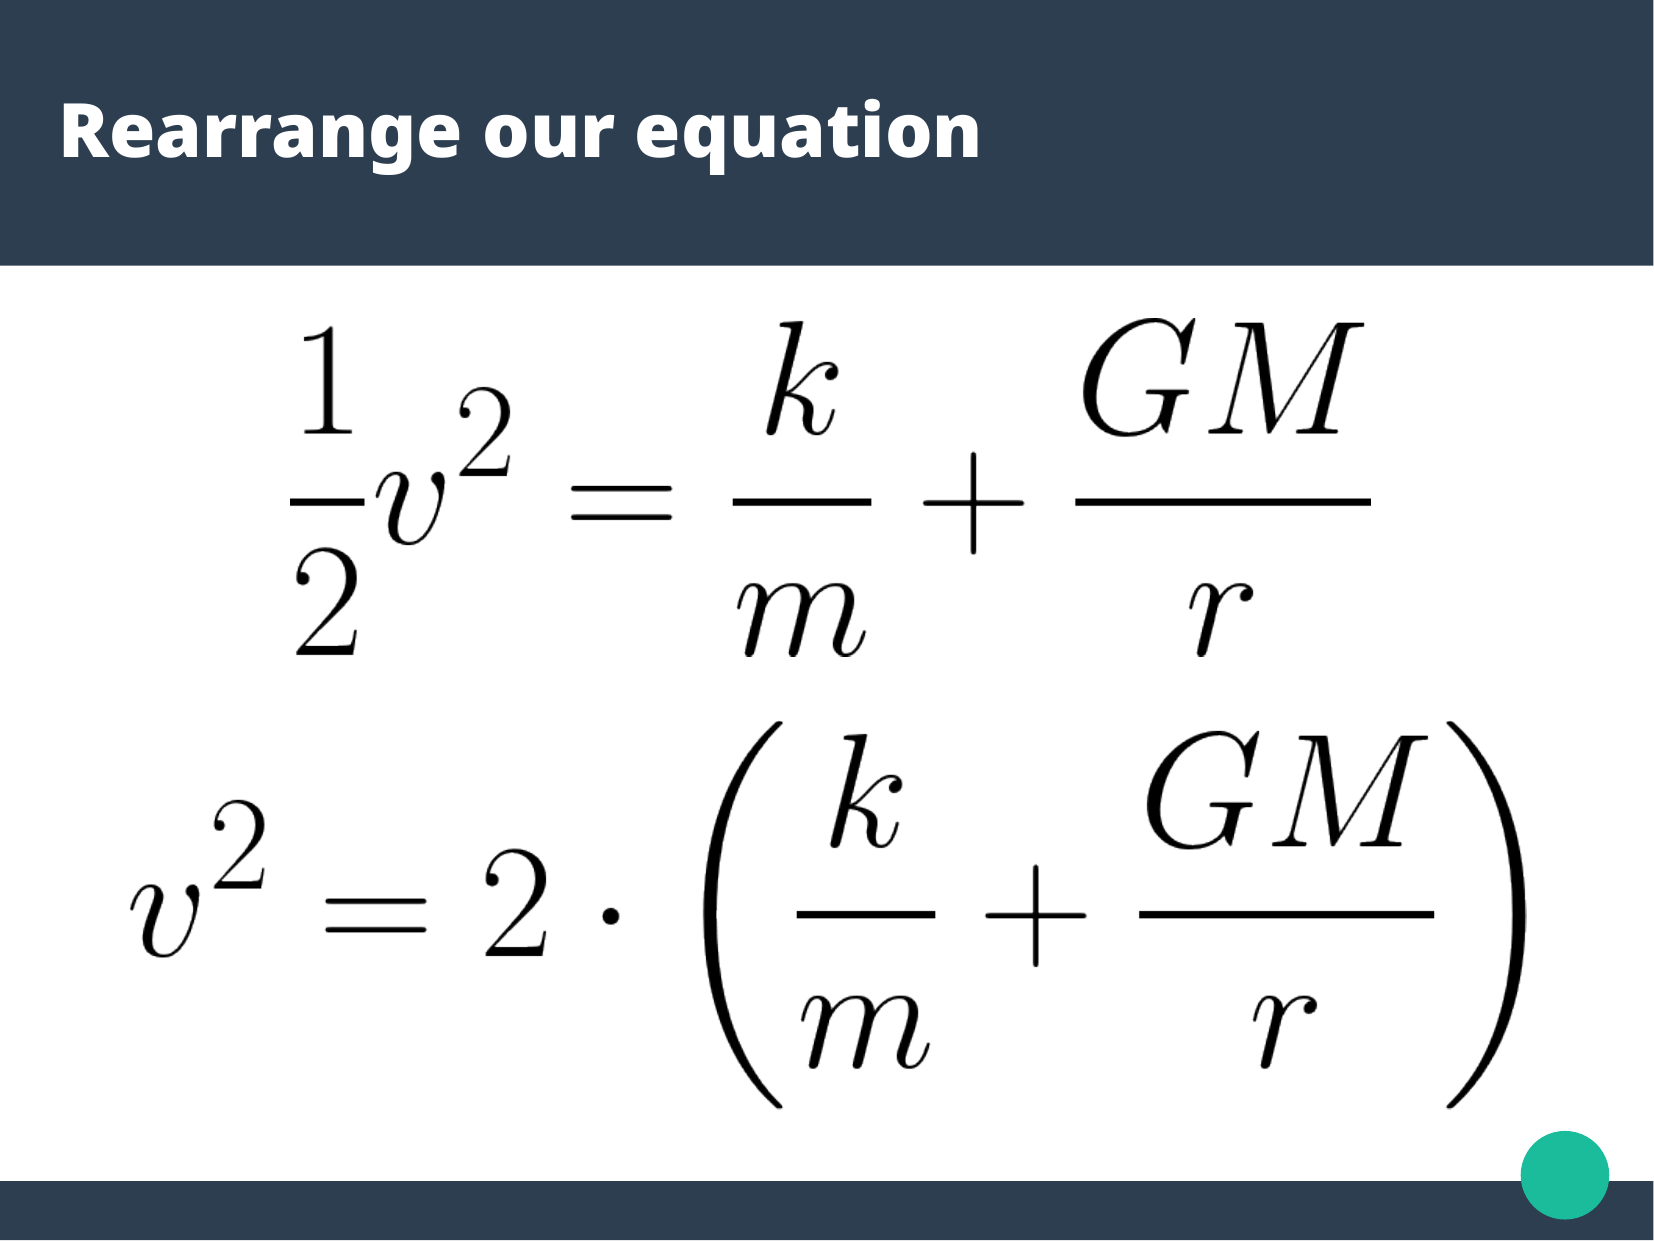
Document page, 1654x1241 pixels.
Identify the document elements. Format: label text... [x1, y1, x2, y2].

title Rearrange our equation [59, 49, 1595, 207]
picture [129, 720, 1527, 1110]
picture [290, 318, 1371, 657]
